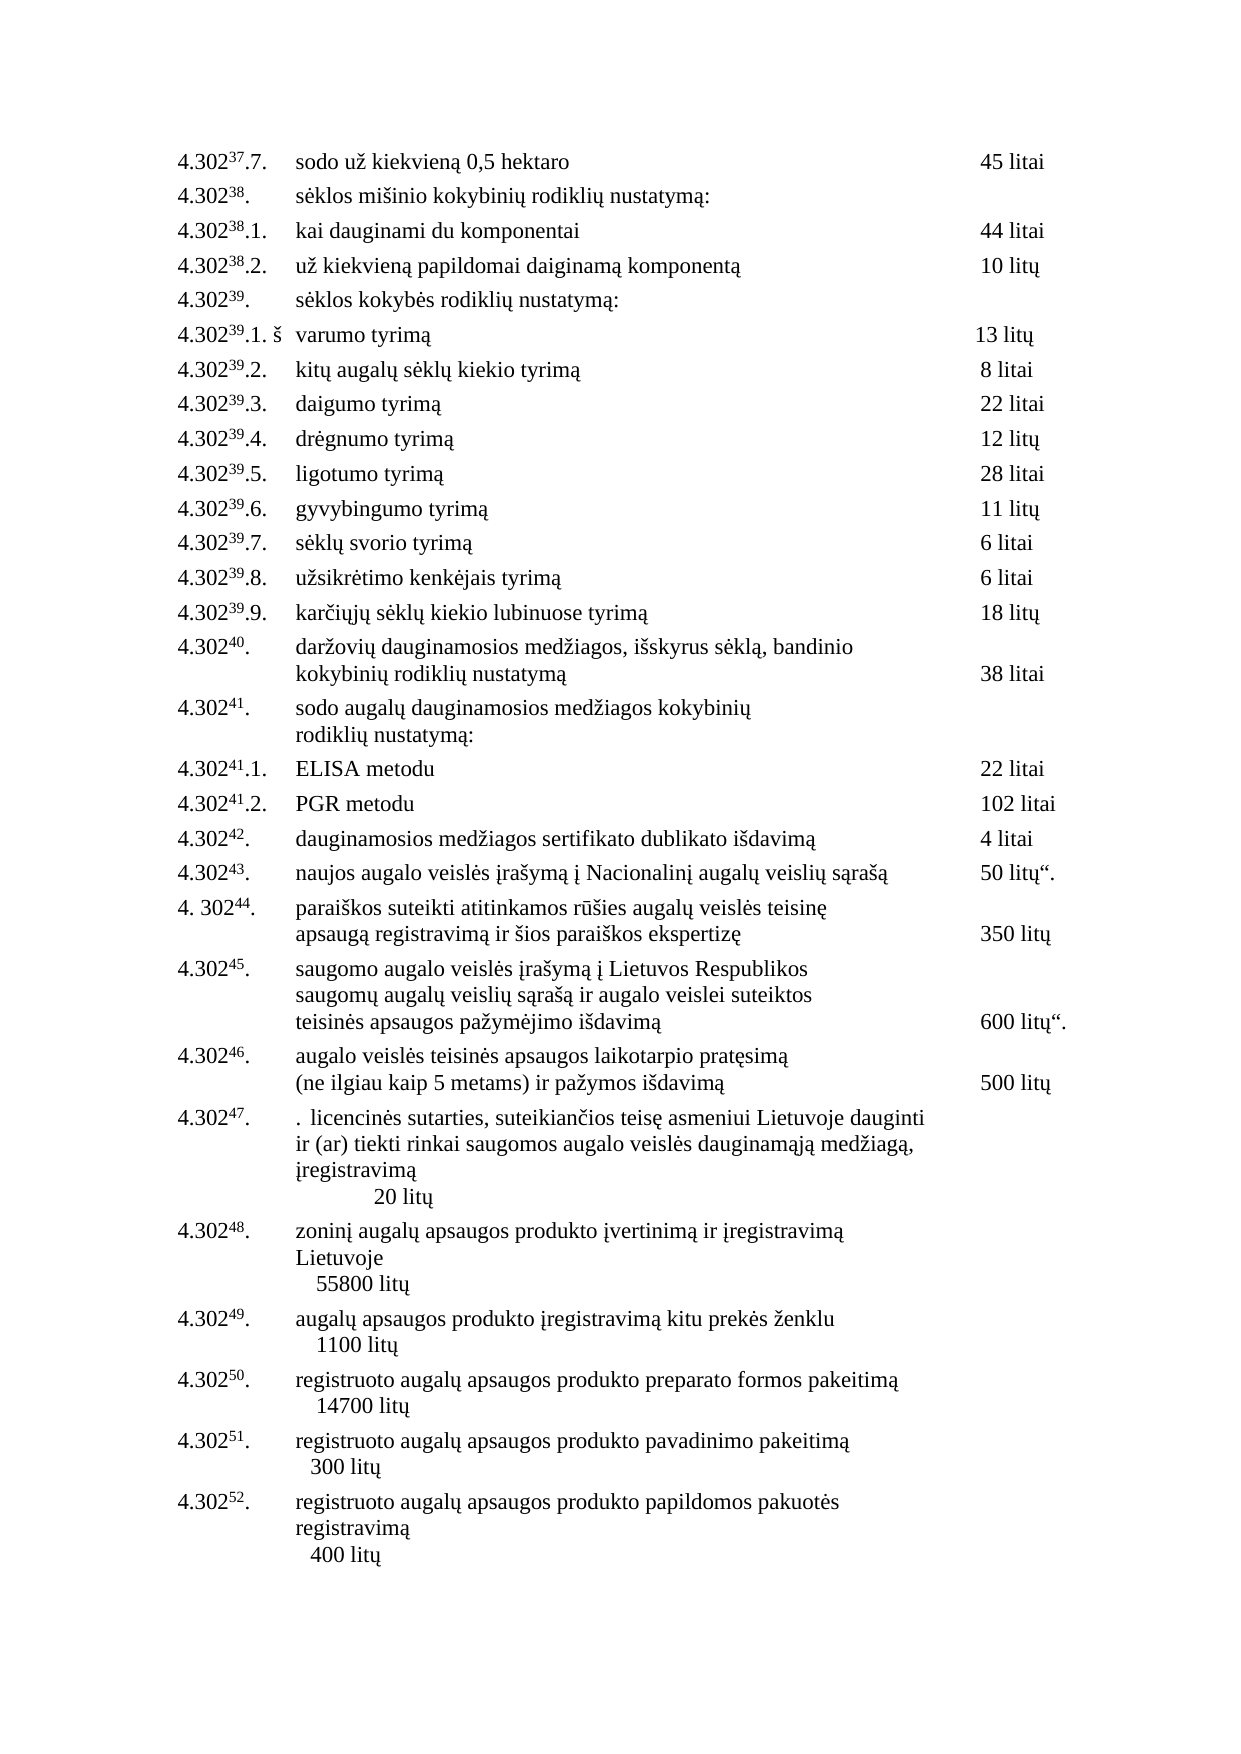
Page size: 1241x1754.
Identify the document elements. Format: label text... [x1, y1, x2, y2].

text 4.30238.1. kai dauginami du komponentai 44 litai [177, 217, 1122, 243]
text 4. 30244. paraiškos suteikti atitinkamos rūšies augalų veislės teisinę apsaugą registravimą ir šios paraiškos ekspertizę 350 litų [177, 894, 1122, 947]
text 4.30242. dauginamosios medžiagos sertifikato dublikato išdavimą 4 litai [177, 825, 1122, 851]
text 4.30250. registruoto augalų apsaugos produkto preparato formos pakeitimą 14700 litų [177, 1366, 930, 1418]
text 4.30249. augalų apsaugos produkto įregistravimą kitu prekės ženklu 1100 litų [177, 1305, 930, 1357]
text 4.30239.3. daigumo tyrimą 22 litai [177, 391, 1122, 417]
text 4.30237.7. sodo už kiekvieną 0,5 hektaro 45 litai [177, 148, 1122, 174]
text 4.30243. naujos augalo veislės įrašymą į Nacionalinį augalų veislių sąrašą 50 litų“. [177, 859, 1122, 886]
text 4.30239.4. drėgnumo tyrimą 12 litų [177, 425, 1122, 452]
text 4.30238.2. už kiekvieną papildomai daiginamą komponentą 10 litų [177, 252, 1122, 278]
text 4.30239.6. gyvybingumo tyrimą 11 litų [177, 494, 1122, 521]
text 4.30241.1. ELISA metodu 22 litai [177, 755, 1122, 782]
text 4.30239.9. karčiųjų sėklų kiekio lubinuose tyrimą 18 litų [177, 599, 1122, 625]
text 4.30247. . licencinės sutarties, suteikiančios teisę asmeniui Lietuvoje dauginti ir (ar) tiekti rinkai saugomos augalo veislės dauginamąją medžiagą, įregistravimą 20 litų [177, 1104, 930, 1209]
text 4.30239.8. užsikrėtimo kenkėjais tyrimą 6 litai [177, 564, 1122, 590]
text 4.30245. saugomo augalo veislės įrašymą į Lietuvos Respublikos saugomų augalų veislių sąrašą ir augalo veislei suteiktos teisinės apsaugos pažymėjimo išdavimą 600 litų“. [177, 955, 1122, 1034]
text 4.30239. sėklos kokybės rodiklių nustatymą: [177, 286, 1122, 313]
text 4.30239.5. ligotumo tyrimą 28 litai [177, 460, 1122, 486]
text 4.30239.2. kitų augalų sėklų kiekio tyrimą 8 litai [177, 356, 1122, 382]
text 4.30252. registruoto augalų apsaugos produkto papildomos pakuotės registravimą 400 litų [177, 1488, 930, 1567]
text 4.30238. sėklos mišinio kokybinių rodiklių nustatymą: [177, 182, 1122, 209]
text 4.30251. registruoto augalų apsaugos produkto pavadinimo pakeitimą 300 litų [177, 1427, 930, 1479]
text 4.30239.1. š varumo tyrimą 13 litų [177, 321, 1122, 347]
text 4.30248. zoninį augalų apsaugos produkto įvertinimą ir įregistravimą Lietuvoje 55800 litų [177, 1217, 930, 1296]
text 4.30240. daržovių dauginamosios medžiagos, išskyrus sėklą, bandinio kokybinių rodiklių nustatymą 38 litai [177, 633, 1122, 686]
text 4.30239.7. sėklų svorio tyrimą 6 litai [177, 529, 1122, 556]
text 4.30241.2. PGR metodu 102 litai [177, 790, 1122, 816]
text 4.30246. augalo veislės teisinės apsaugos laikotarpio pratęsimą (ne ilgiau kaip 5 metams) ir pažymos išdavimą 500 litų [177, 1043, 1122, 1095]
text 4.30241. sodo augalų dauginamosios medžiagos kokybinių rodiklių nustatymą: [177, 694, 1122, 747]
